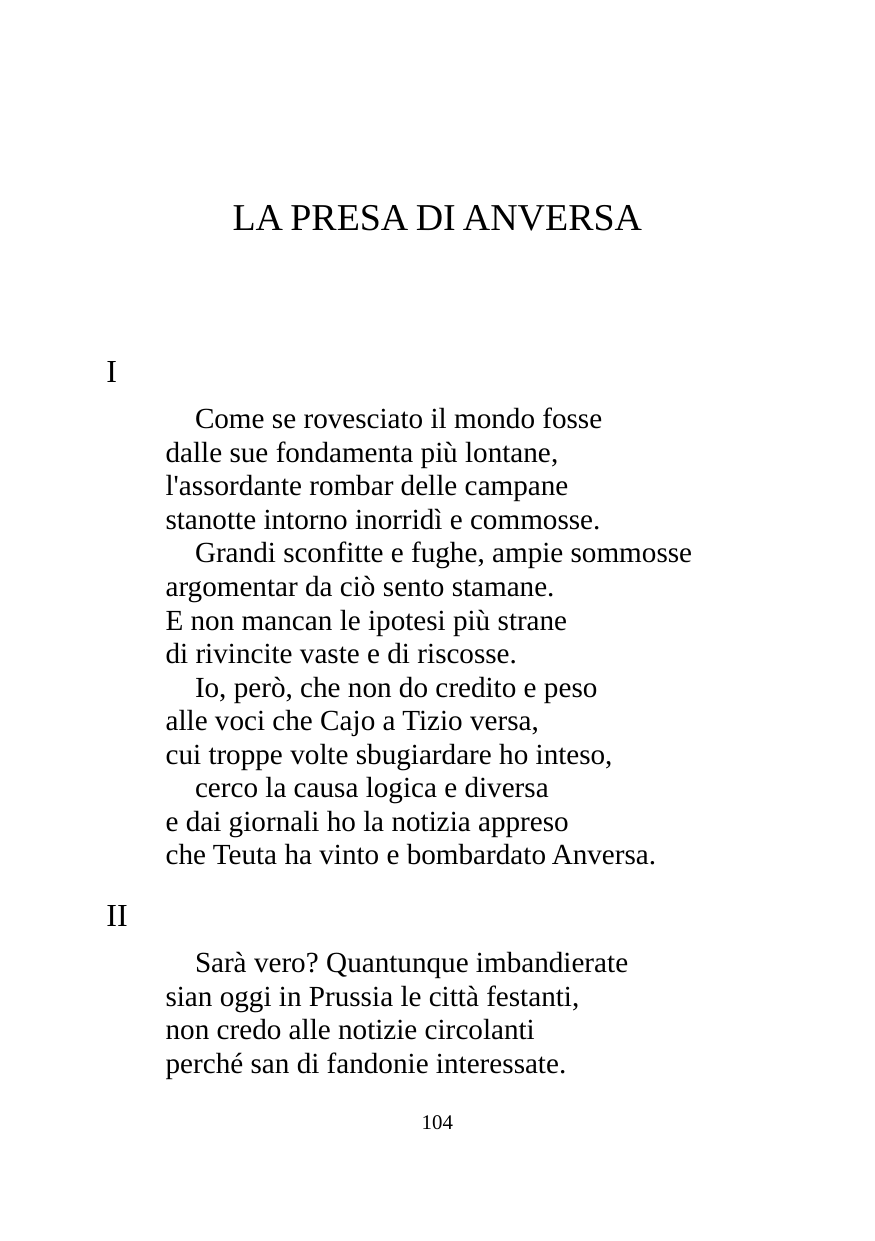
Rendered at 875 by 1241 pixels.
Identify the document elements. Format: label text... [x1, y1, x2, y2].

subtitle LA PRESA DI ANVERSA [106, 195, 768, 238]
text Grandi sconfitte e fughe, ampie sommosse argomentar da ciò sento stamane. E non mancan le ipotesi più strane di rivincite vaste e di riscosse. [165, 536, 768, 670]
text Come se rovesciato il mondo fosse dalle sue fondamenta più lontane, l'assordante rombar delle campane stanotte intorno inorridì e commosse. [165, 401, 768, 536]
text Io, però, che non do credito e peso alle voci che Cajo a Tizio versa, cui troppe volte sbugiardare ho inteso, [165, 670, 768, 770]
subtitle II [106, 896, 768, 933]
text Sarà vero? Quantunque imbandierate sian oggi in Prussia le città festanti, non credo alle notizie circolanti perché san di fandonie interessate. [165, 945, 768, 1079]
text cerco la causa logica e diversa e dai giornali ho la notizia appreso che Teuta ha vinto e bombardato Anversa. [165, 770, 768, 871]
subtitle I [106, 352, 768, 389]
